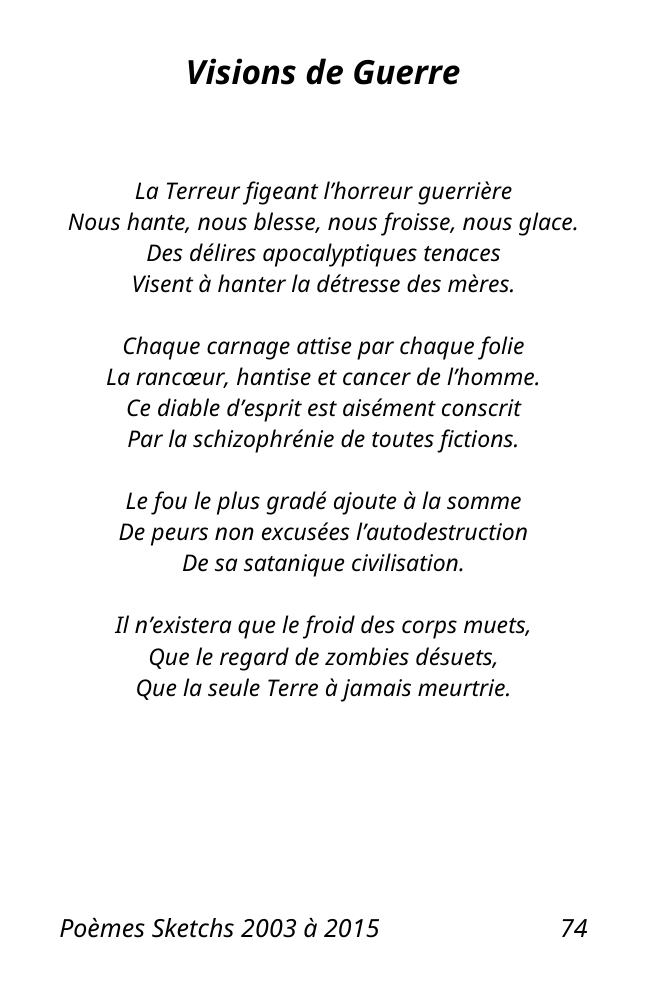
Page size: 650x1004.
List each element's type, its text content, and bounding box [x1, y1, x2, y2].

text Par la schizophrénie de toutes fictions. [59, 423, 591, 454]
text Chaque carnage attise par chaque folie [59, 330, 591, 361]
text Il n’existera que le froid des corps muets, [59, 609, 591, 641]
text La Terreur figeant l’horreur guerrière [59, 175, 591, 206]
text Que le regard de zombies désuets, [59, 641, 591, 672]
text De peurs non excusées l’autodestruction [59, 516, 591, 547]
subtitle Visions de Guerre [59, 49, 591, 95]
text Le fou le plus gradé ajoute à la somme [59, 485, 591, 516]
text Ce diable d’esprit est aisément conscrit [59, 392, 591, 423]
text De sa satanique civilisation. [59, 547, 591, 578]
text Des délires apocalyptiques tenaces [59, 237, 591, 268]
text La rancœur, hantise et cancer de l’homme. [59, 361, 591, 392]
text Nous hante, nous blesse, nous froisse, nous glace. [59, 206, 591, 237]
text Que la seule Terre à jamais meurtrie. [59, 672, 591, 703]
text Visent à hanter la détresse des mères. [59, 268, 591, 299]
